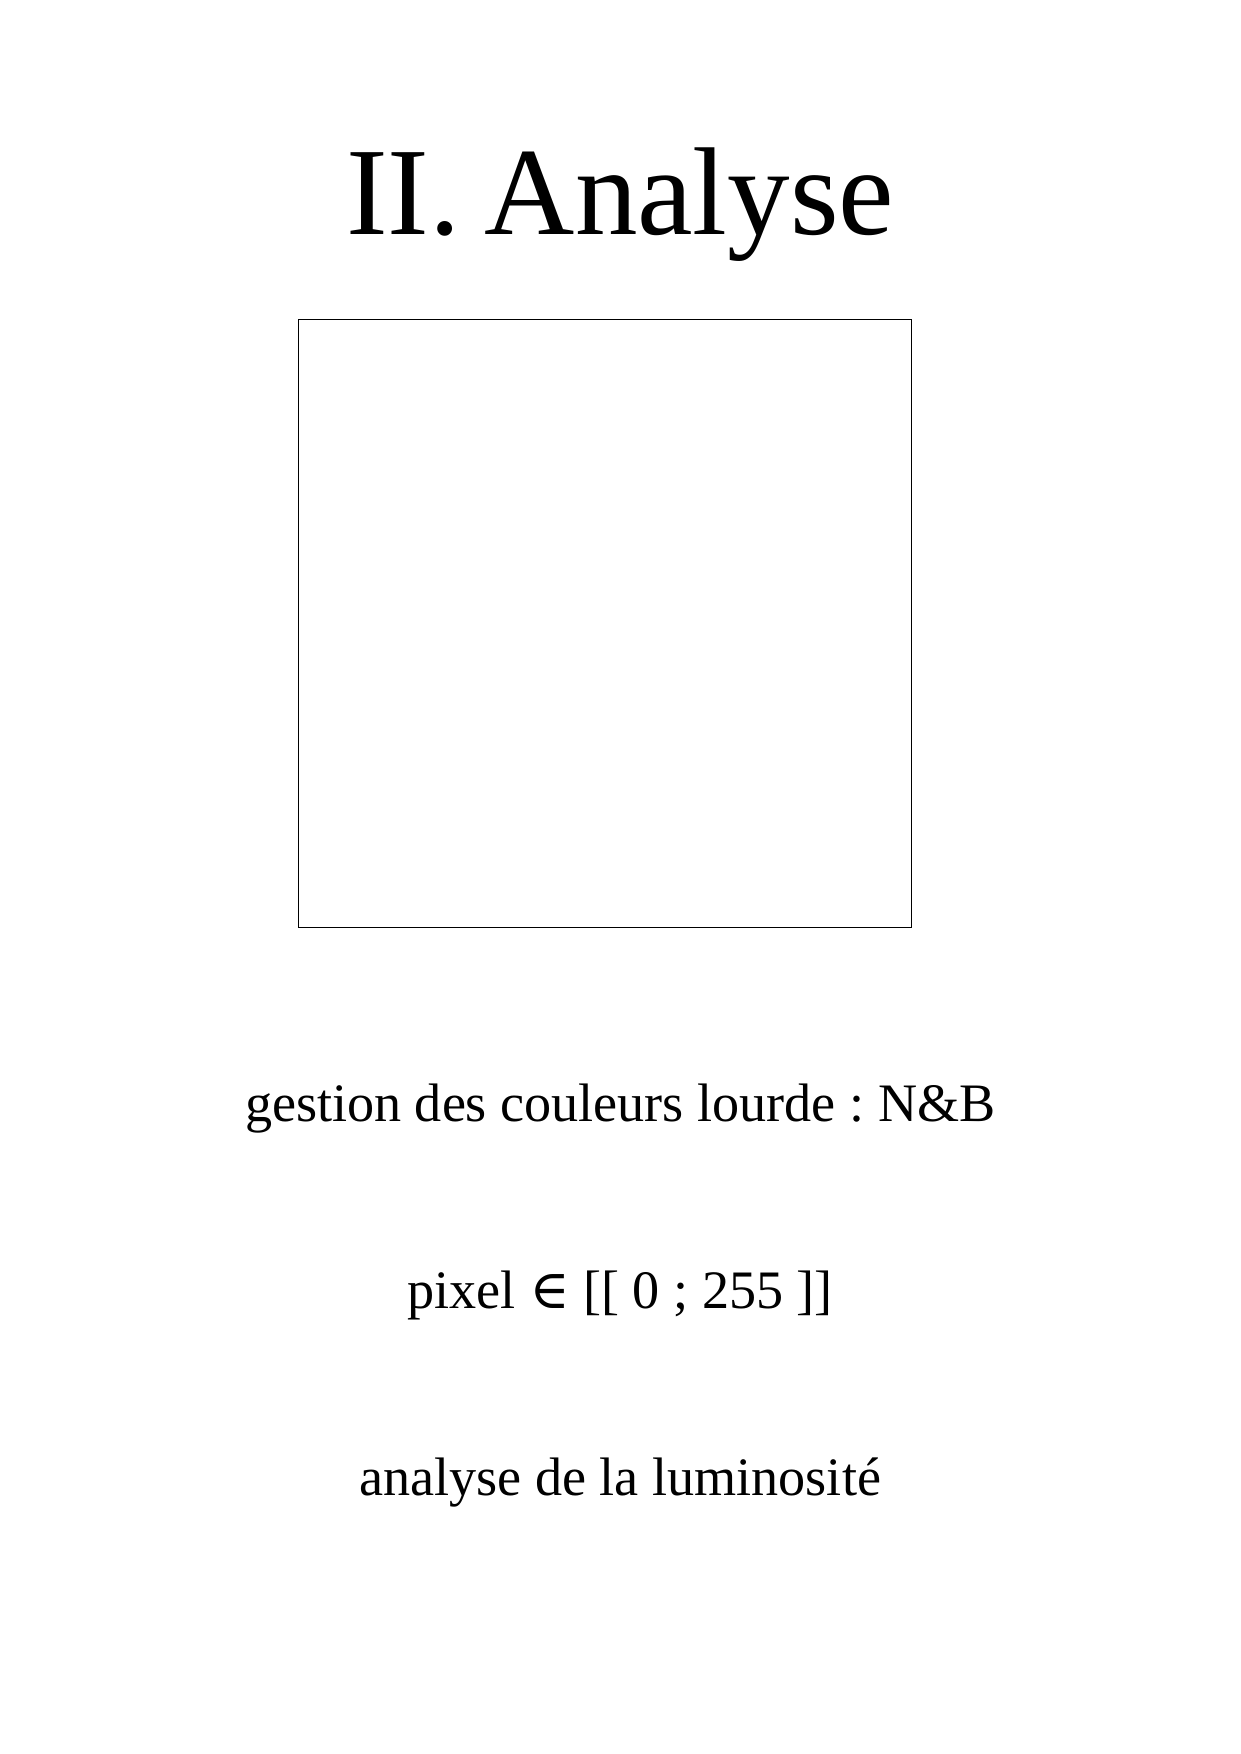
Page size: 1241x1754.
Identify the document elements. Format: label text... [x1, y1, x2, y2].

text pixel ∈ [[ 0 ; 255 ]] [118, 1258, 1122, 1320]
text II. Analyse [118, 118, 1122, 262]
text gestion des couleurs lourde : N&B [118, 1071, 1122, 1133]
table_header [299, 320, 911, 927]
text analyse de la luminosité [118, 1445, 1122, 1507]
